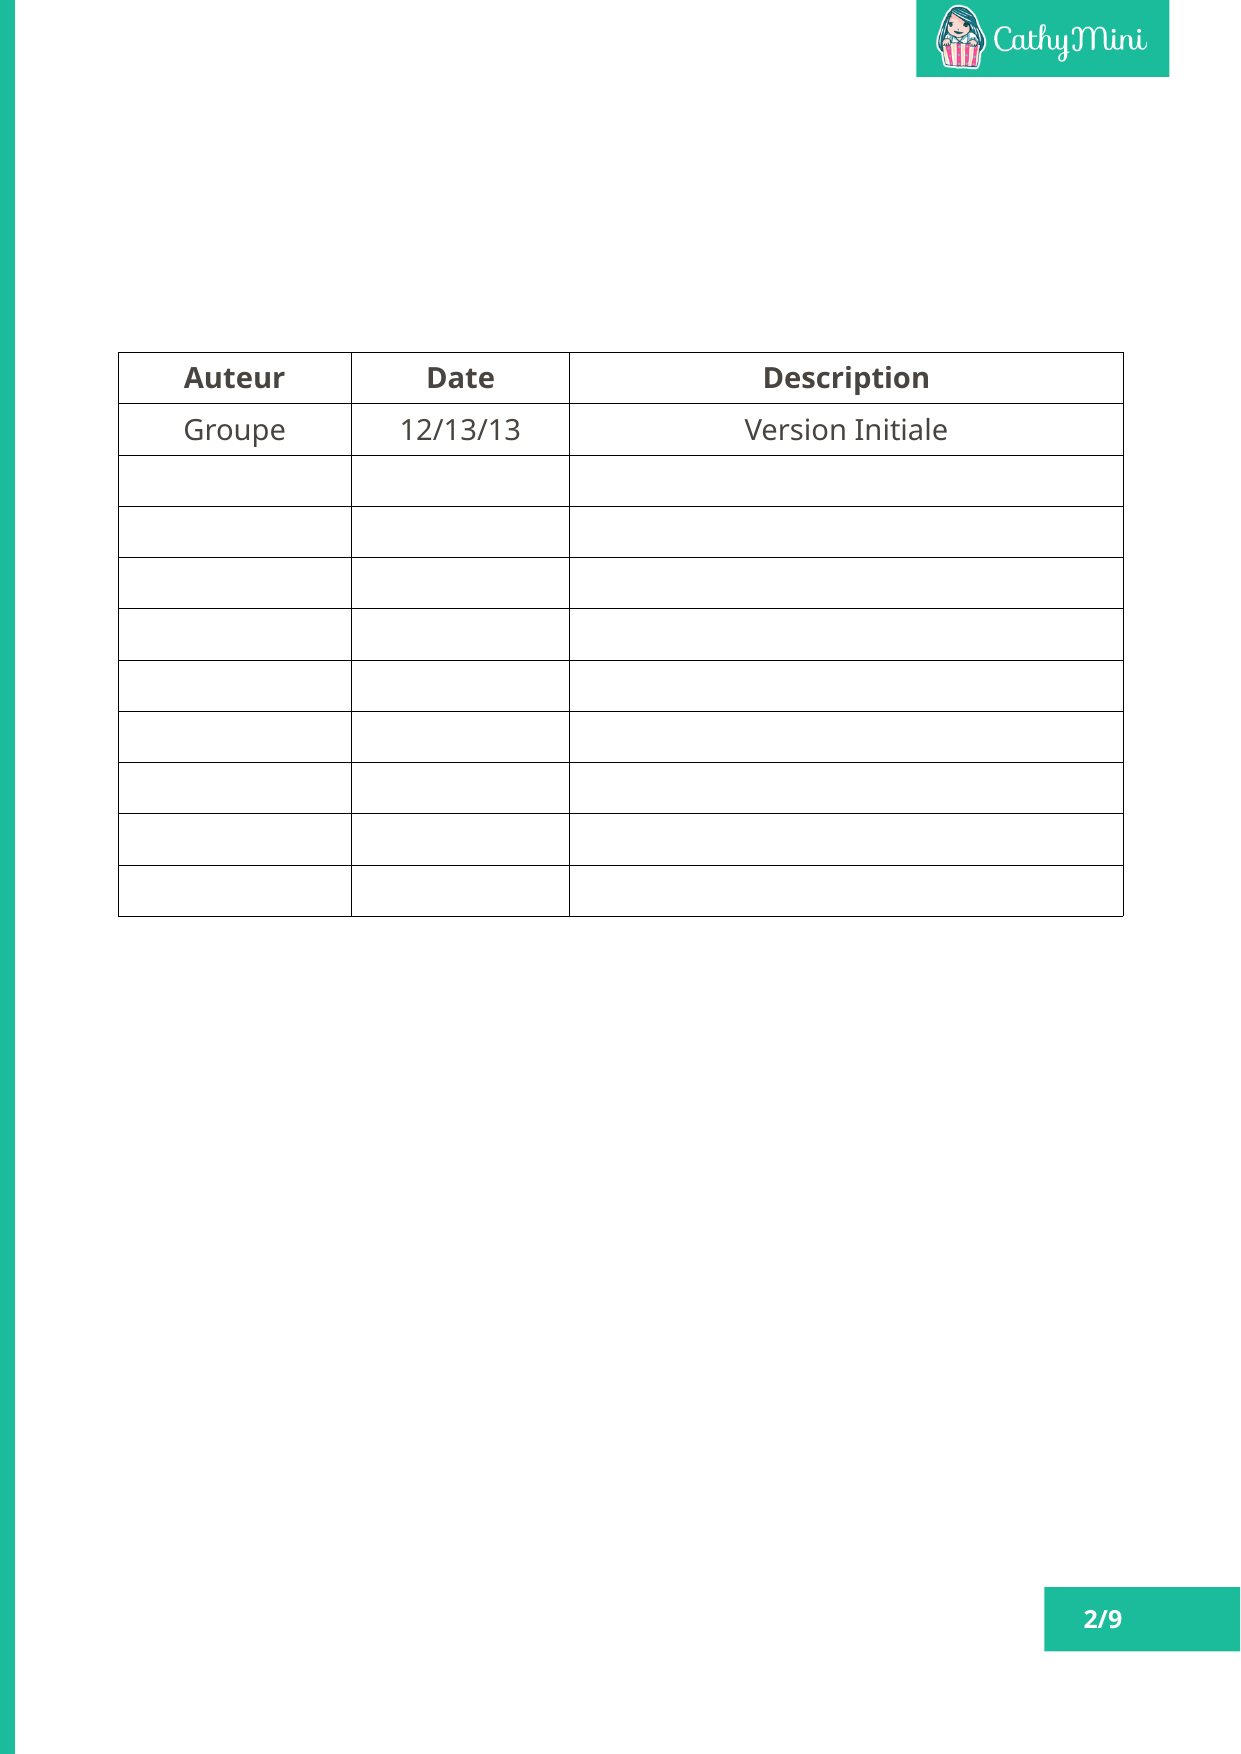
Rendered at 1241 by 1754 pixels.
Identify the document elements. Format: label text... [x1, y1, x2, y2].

table_cell [119, 763, 351, 813]
table_cell [119, 712, 351, 762]
table_cell [119, 507, 351, 557]
table_cell [570, 609, 1123, 659]
table_cell [352, 763, 569, 813]
table_cell [570, 866, 1123, 916]
table_header Auteur [119, 353, 351, 403]
table_cell [352, 609, 569, 659]
table_cell [352, 814, 569, 864]
table_cell [570, 763, 1123, 813]
table_cell [352, 866, 569, 916]
table_cell [570, 507, 1123, 557]
table_cell [119, 558, 351, 608]
table_cell [119, 866, 351, 916]
table_cell [119, 661, 351, 711]
table_cell [570, 661, 1123, 711]
table_cell [119, 609, 351, 659]
table_cell [570, 814, 1123, 864]
table_header Date [352, 353, 569, 403]
table_cell [570, 558, 1123, 608]
table_cell [352, 661, 569, 711]
table_cell [352, 558, 569, 608]
table_cell [119, 814, 351, 864]
table_cell [570, 712, 1123, 762]
table_cell 13/12/13 [352, 404, 569, 454]
table_cell [352, 507, 569, 557]
table_cell [352, 712, 569, 762]
table_header Description [570, 353, 1123, 403]
table_cell Groupe [119, 404, 351, 454]
picture [929, 0, 1156, 73]
table_cell [119, 456, 351, 506]
table_cell [352, 456, 569, 506]
table_cell Version Initiale [570, 404, 1123, 454]
table_cell [570, 456, 1123, 506]
